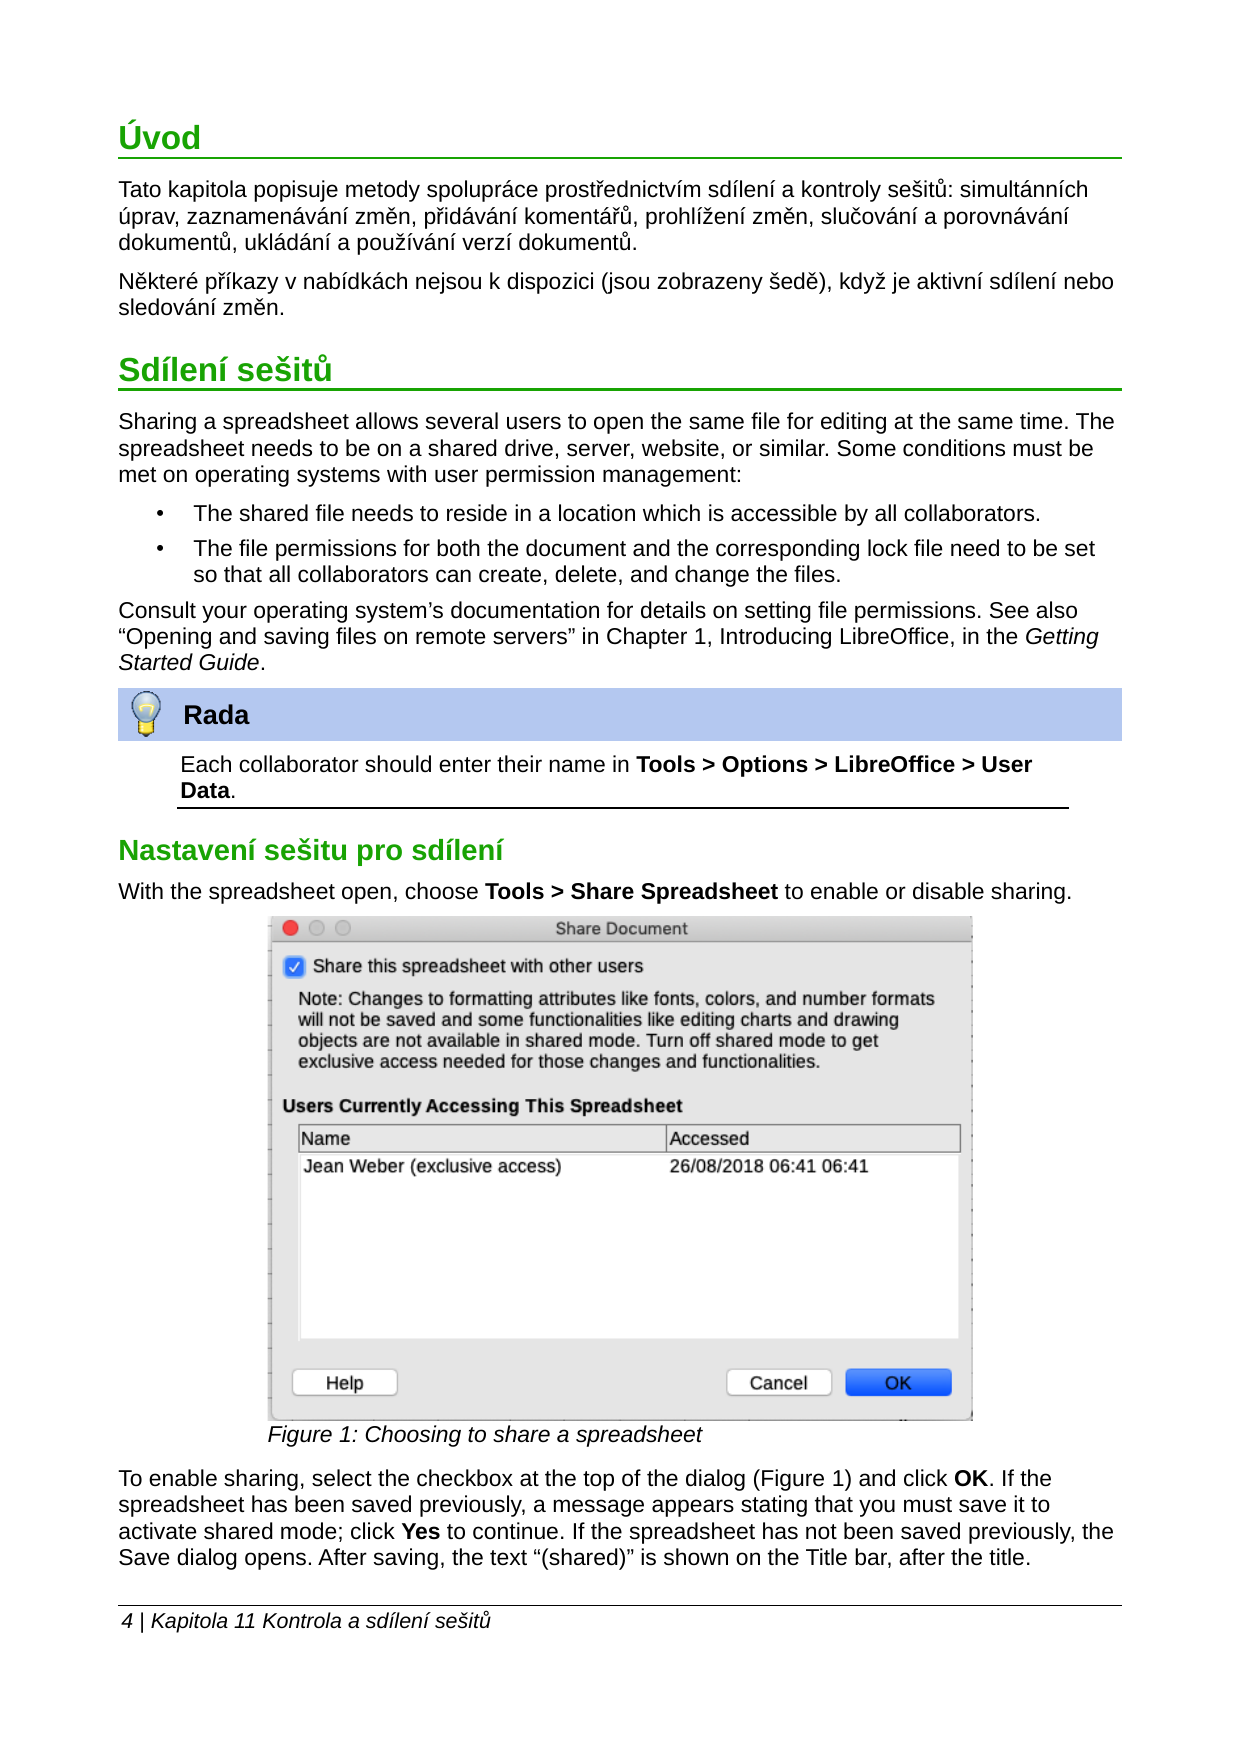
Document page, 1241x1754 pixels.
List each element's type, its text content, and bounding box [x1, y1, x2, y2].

text Figure 1: Choosing to share a spreadsheet [267, 1421, 973, 1447]
subtitle Sdílení sešitů [118, 350, 1122, 388]
text Each collaborator should enter their name in Tools > Options > LibreOffice > User Data. [177, 748, 1069, 807]
subtitle Úvod [118, 118, 1122, 157]
text Tato kapitola popisuje metody spolupráce prostřednictvím sdílení a kontroly sešitů: simultánních úprav, zaznamenávání změn, přidávání komentářů, prohlížení změn, slučování a porovnávání dokumentů, ukládání a používání verzí dokumentů. [118, 176, 1122, 255]
text With the spreadsheet open, choose Tools > Share Spreadsheet to enable or disable sharing. [118, 878, 1122, 904]
list The file permissions for both the document and the corresponding lock file need to be set so that all collaborators can create, delete, and change the files. [156, 535, 1122, 588]
subtitle Nastavení sešitu pro sdílení [118, 832, 1122, 866]
text Consult your operating system’s documentation for details on setting file permissions. See also “Opening and saving files on remote servers” in Chapter 1, Introducing LibreOffice, in the Getting Started Guide. [118, 597, 1122, 676]
list The shared file needs to reside in a location which is accessible by all collaborators. [156, 500, 1122, 526]
text Sharing a spreadsheet allows several users to open the same file for editing at the same time. The spreadsheet needs to be on a shared drive, server, website, or similar. Some conditions must be met on operating systems with user permission management: [118, 408, 1122, 487]
picture [267, 916, 973, 1421]
text Některé příkazy v nabídkách nejsou k dispozici (jsou zobrazeny šedě), když je aktivní sdílení nebo sledování změn. [118, 268, 1122, 321]
text To enable sharing, select the checkbox at the top of the dialog (Figure 1) and click OK. If the spreadsheet has been saved previously, a message appears stating that you must save it to activate shared mode; click Yes to continue. If the spreadsheet has not been saved previously, the Save dialog opens. After saving, the text “(shared)” is shown on the Title bar, after the title. [118, 1465, 1122, 1570]
picture [119, 689, 170, 740]
subtitle Rada [118, 688, 1122, 741]
